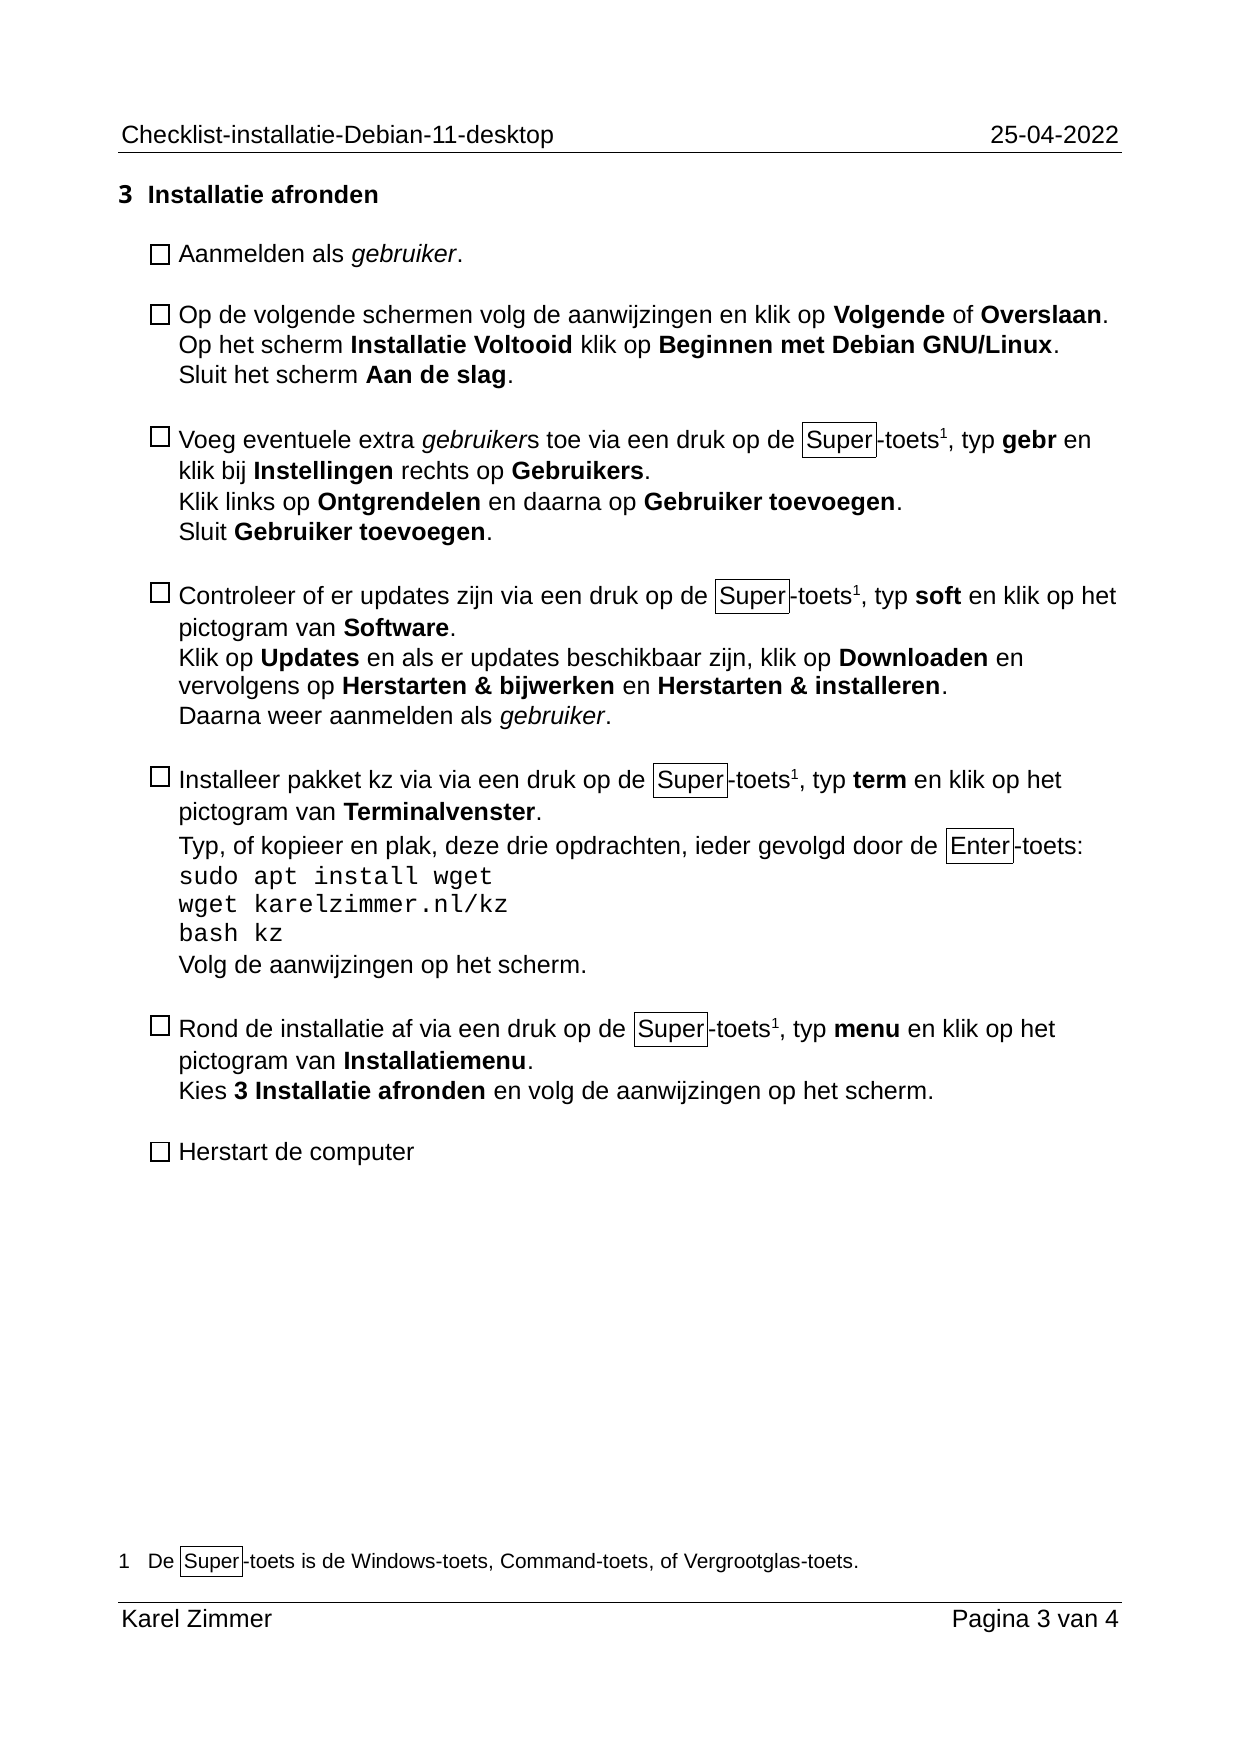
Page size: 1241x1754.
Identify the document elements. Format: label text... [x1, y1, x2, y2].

table_cell [177, 731, 1121, 762]
table_cell [141, 1011, 177, 1076]
table_cell [141, 391, 177, 421]
table_cell [141, 517, 177, 547]
table_cell [141, 762, 177, 827]
table_cell [141, 547, 177, 577]
table_cell Op het scherm Installatie Voltooid klik op Beginnen met Debian GNU/Linux. [177, 330, 1121, 360]
table_cell [177, 391, 1121, 421]
table_cell [177, 547, 1121, 577]
table_cell [141, 1106, 177, 1137]
table_cell [141, 360, 177, 391]
table_cell [141, 300, 177, 330]
table_cell Volg de aanwijzingen op het scherm. [177, 950, 1121, 980]
table_cell Sluit het scherm Aan de slag. [177, 360, 1121, 391]
table_cell [141, 421, 177, 486]
table_cell Typ, of kopieer en plak, deze drie opdrachten, ieder gevolgd door de Enter-toets: sudo apt install wget wget karelzimmer.nl/kz bash kz [177, 827, 1121, 950]
table_cell Klik op Updates en als er updates beschikbaar zijn, klik op Downloaden en vervolgens op Herstarten & bijwerken en Herstarten & installeren. [177, 643, 1121, 701]
table_cell Klik links op Ontgrendelen en daarna op Gebruiker toevoegen. [177, 486, 1121, 517]
table_header Aanmelden als gebruiker. [177, 239, 1121, 269]
table_cell [177, 1106, 1121, 1137]
table_cell [141, 950, 177, 980]
list Installatie afronden [118, 177, 1122, 211]
table_cell Op de volgende schermen volg de aanwijzingen en klik op Volgende of Overslaan. [177, 300, 1121, 330]
table_cell Sluit Gebruiker toevoegen. [177, 517, 1121, 547]
table_cell Voeg eventuele extra gebruikers toe via een druk op de Super-toets, typ gebr en klik bij Instellingen rechts op Gebruikers. [177, 421, 1121, 486]
table_cell [141, 643, 177, 701]
table_cell [177, 269, 1121, 300]
table_cell Installeer pakket kz via via een druk op de Super-toets1, typ term en klik op het pictogram van Terminalvenster. [177, 762, 1121, 827]
table_cell [141, 486, 177, 517]
table_cell Controleer of er updates zijn via een druk op de Super-toets1, typ soft en klik op het pictogram van Software. [177, 577, 1121, 643]
table_cell [141, 1076, 177, 1106]
table_cell [141, 980, 177, 1011]
table_cell Herstart de computer [177, 1137, 1121, 1167]
table_cell [141, 731, 177, 762]
table_cell Daarna weer aanmelden als gebruiker. [177, 701, 1121, 731]
table_cell [141, 827, 177, 950]
table_cell [141, 269, 177, 300]
table_cell [141, 1137, 177, 1167]
table_header [141, 239, 177, 269]
table_cell [177, 980, 1121, 1011]
table_cell [141, 701, 177, 731]
table_cell [141, 330, 177, 360]
table_cell Kies 3 Installatie afronden en volg de aanwijzingen op het scherm. [177, 1076, 1121, 1106]
table_cell [141, 577, 177, 643]
table_cell Rond de installatie af via een druk op de Super-toets1, typ menu en klik op het pictogram van Installatiemenu. [177, 1011, 1121, 1076]
